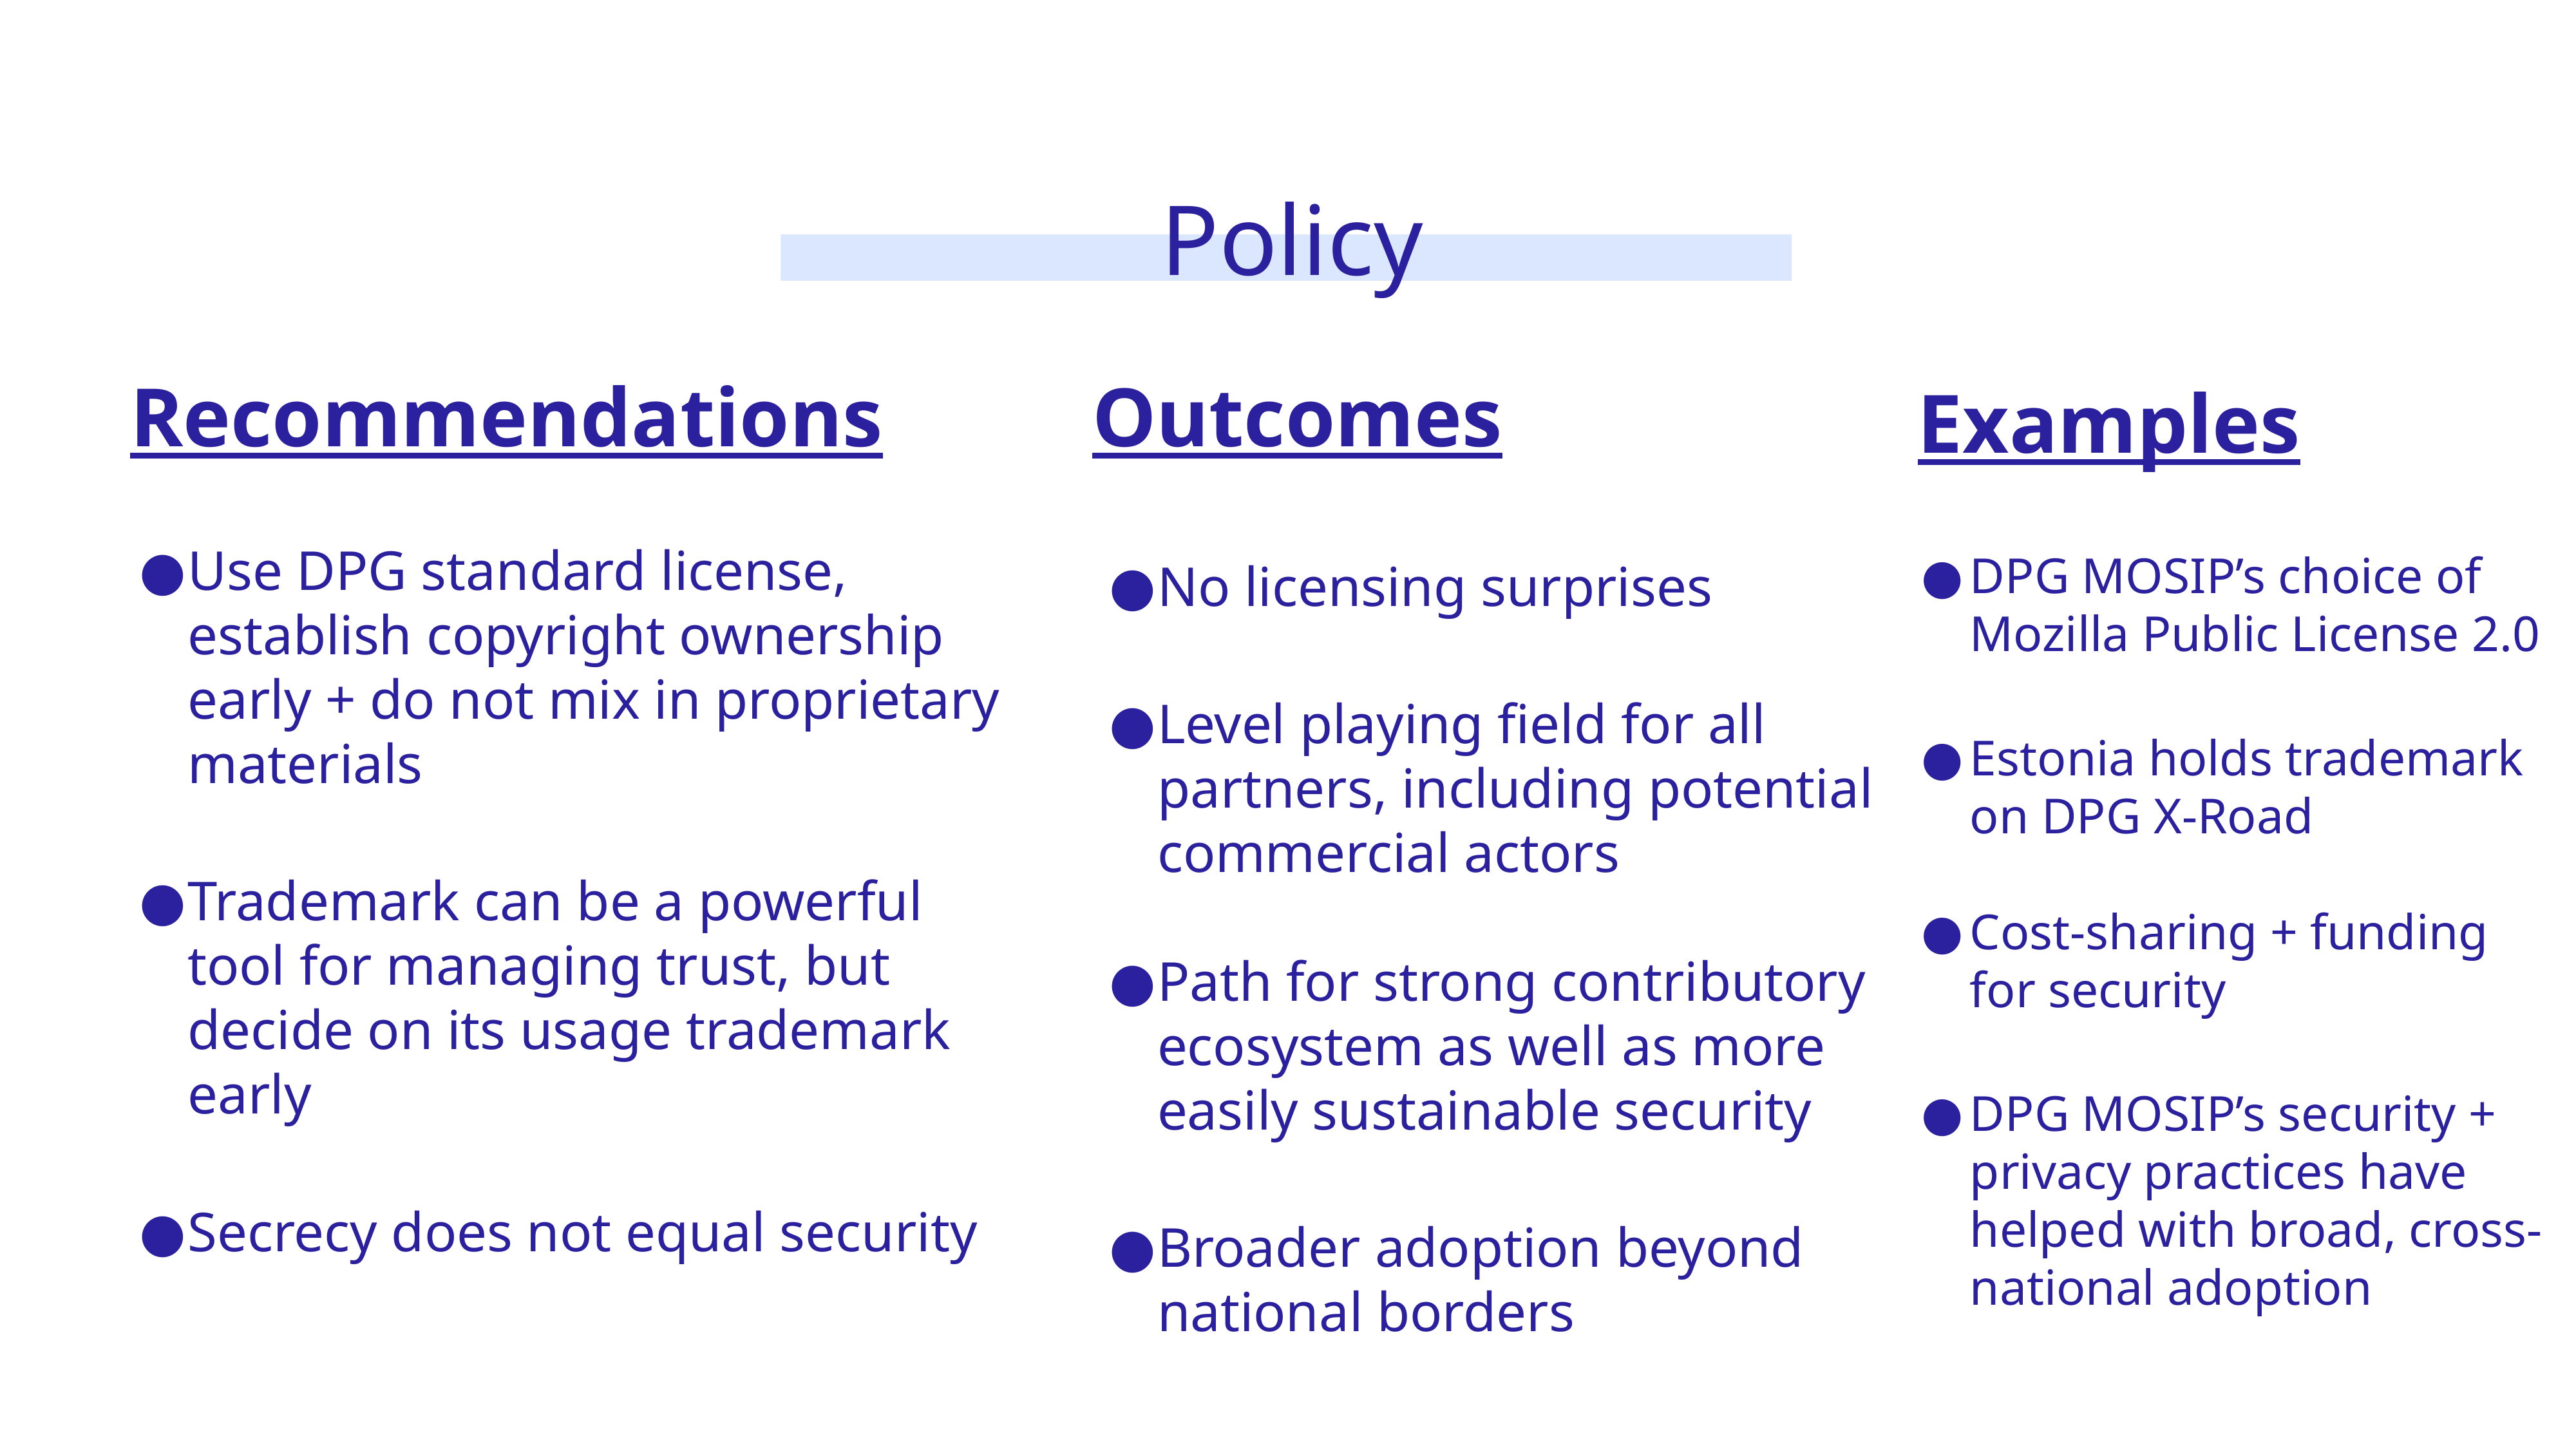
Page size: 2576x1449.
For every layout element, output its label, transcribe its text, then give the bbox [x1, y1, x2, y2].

text_box Outcomes [1083, 355, 1570, 553]
text_box Examples [1908, 362, 2367, 560]
text_box No licensing surprises Level playing field for all partners, including potential commercial actors Path for strong contributory ecosystem as well as more easily sustainable security Broader adoption beyond national borders [1099, 437, 1900, 1347]
text_box Recommendations [120, 355, 990, 553]
text_box DPG MOSIP’s choice of Mozilla Public License 2.0 Estonia holds trademark on DPG X-Road Cost-sharing + funding for security DPG MOSIP’s security + privacy practices have helped with broad, cross-national adoption [1911, 467, 2576, 1430]
text_box Policy [579, 154, 2005, 300]
text_box Use DPG standard license, establish copyright ownership early + do not mix in proprietary materials Trademark can be a powerful tool for managing trust, but decide on its usage trademark early Secrecy does not equal security [129, 458, 1043, 1267]
